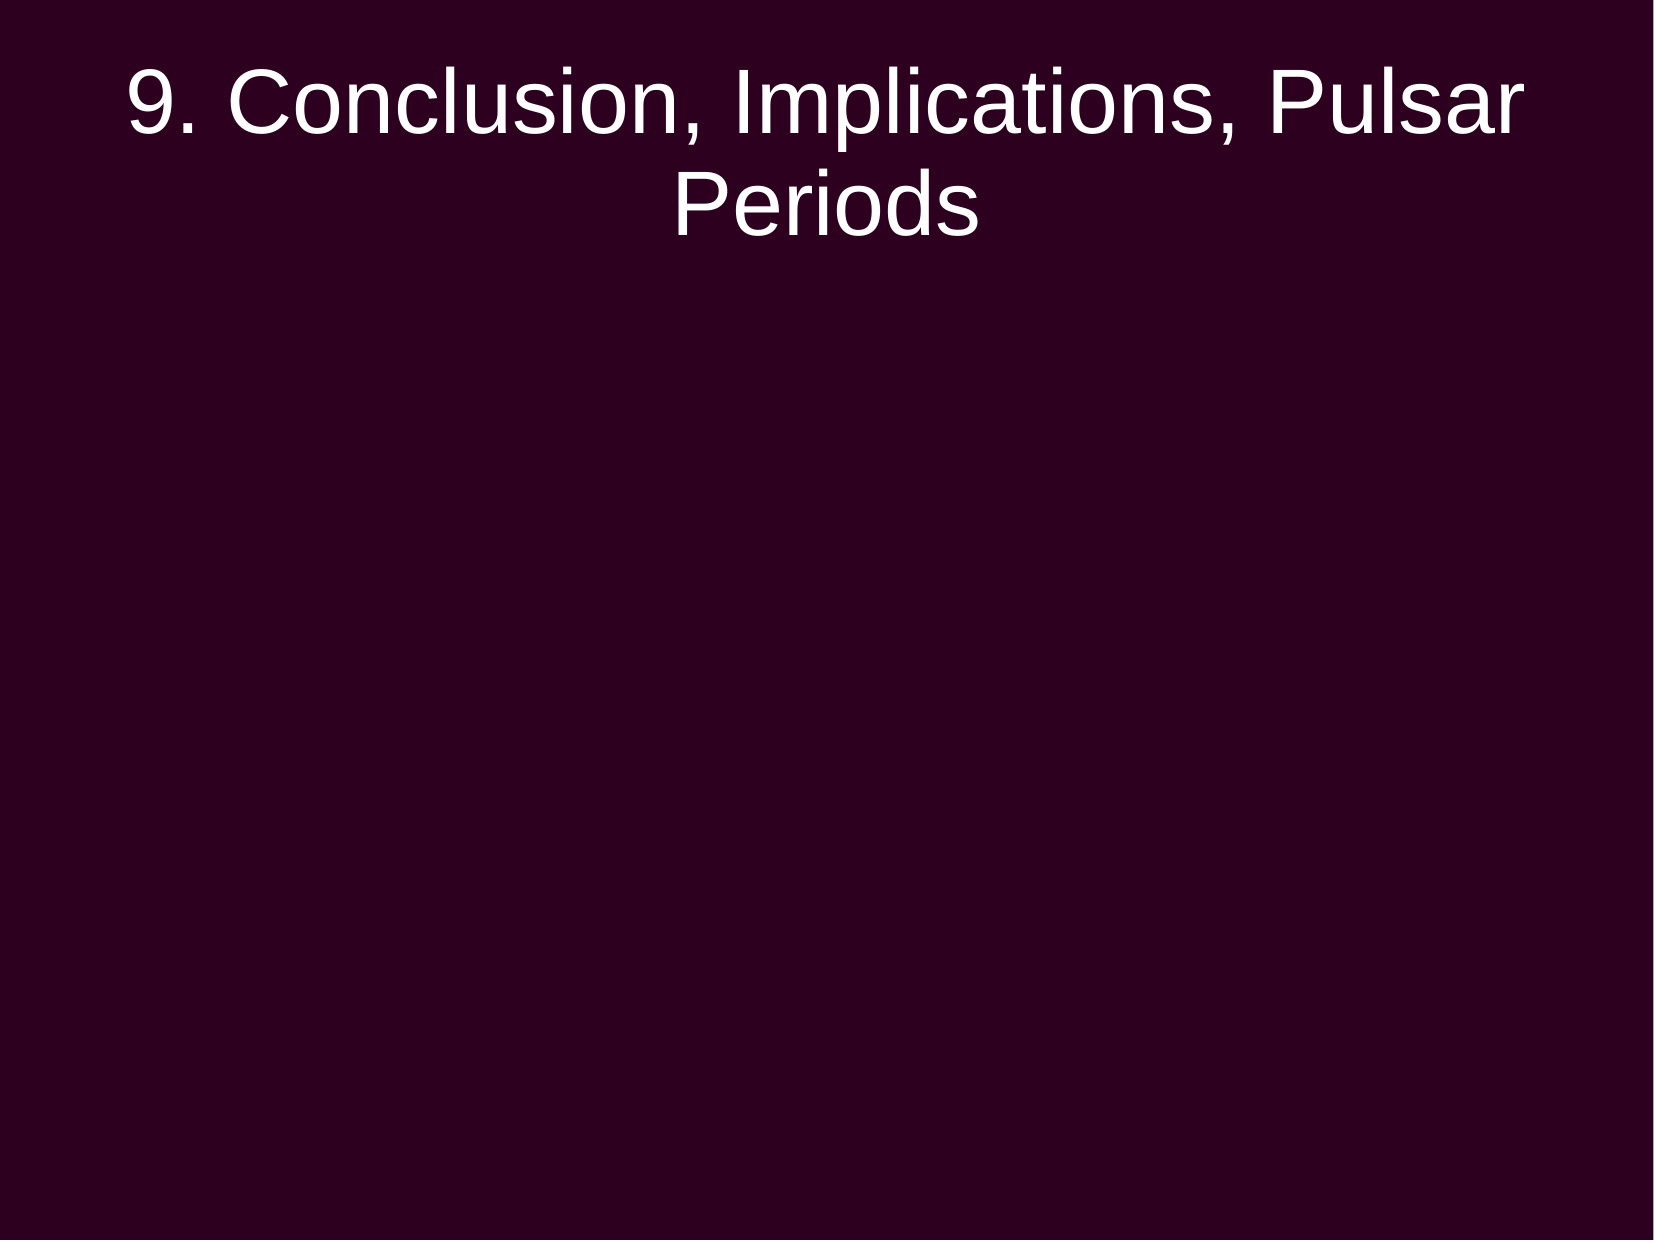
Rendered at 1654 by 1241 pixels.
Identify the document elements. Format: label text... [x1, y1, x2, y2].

title 9. Conclusion, Implications, Pulsar Periods [82, 49, 1571, 257]
